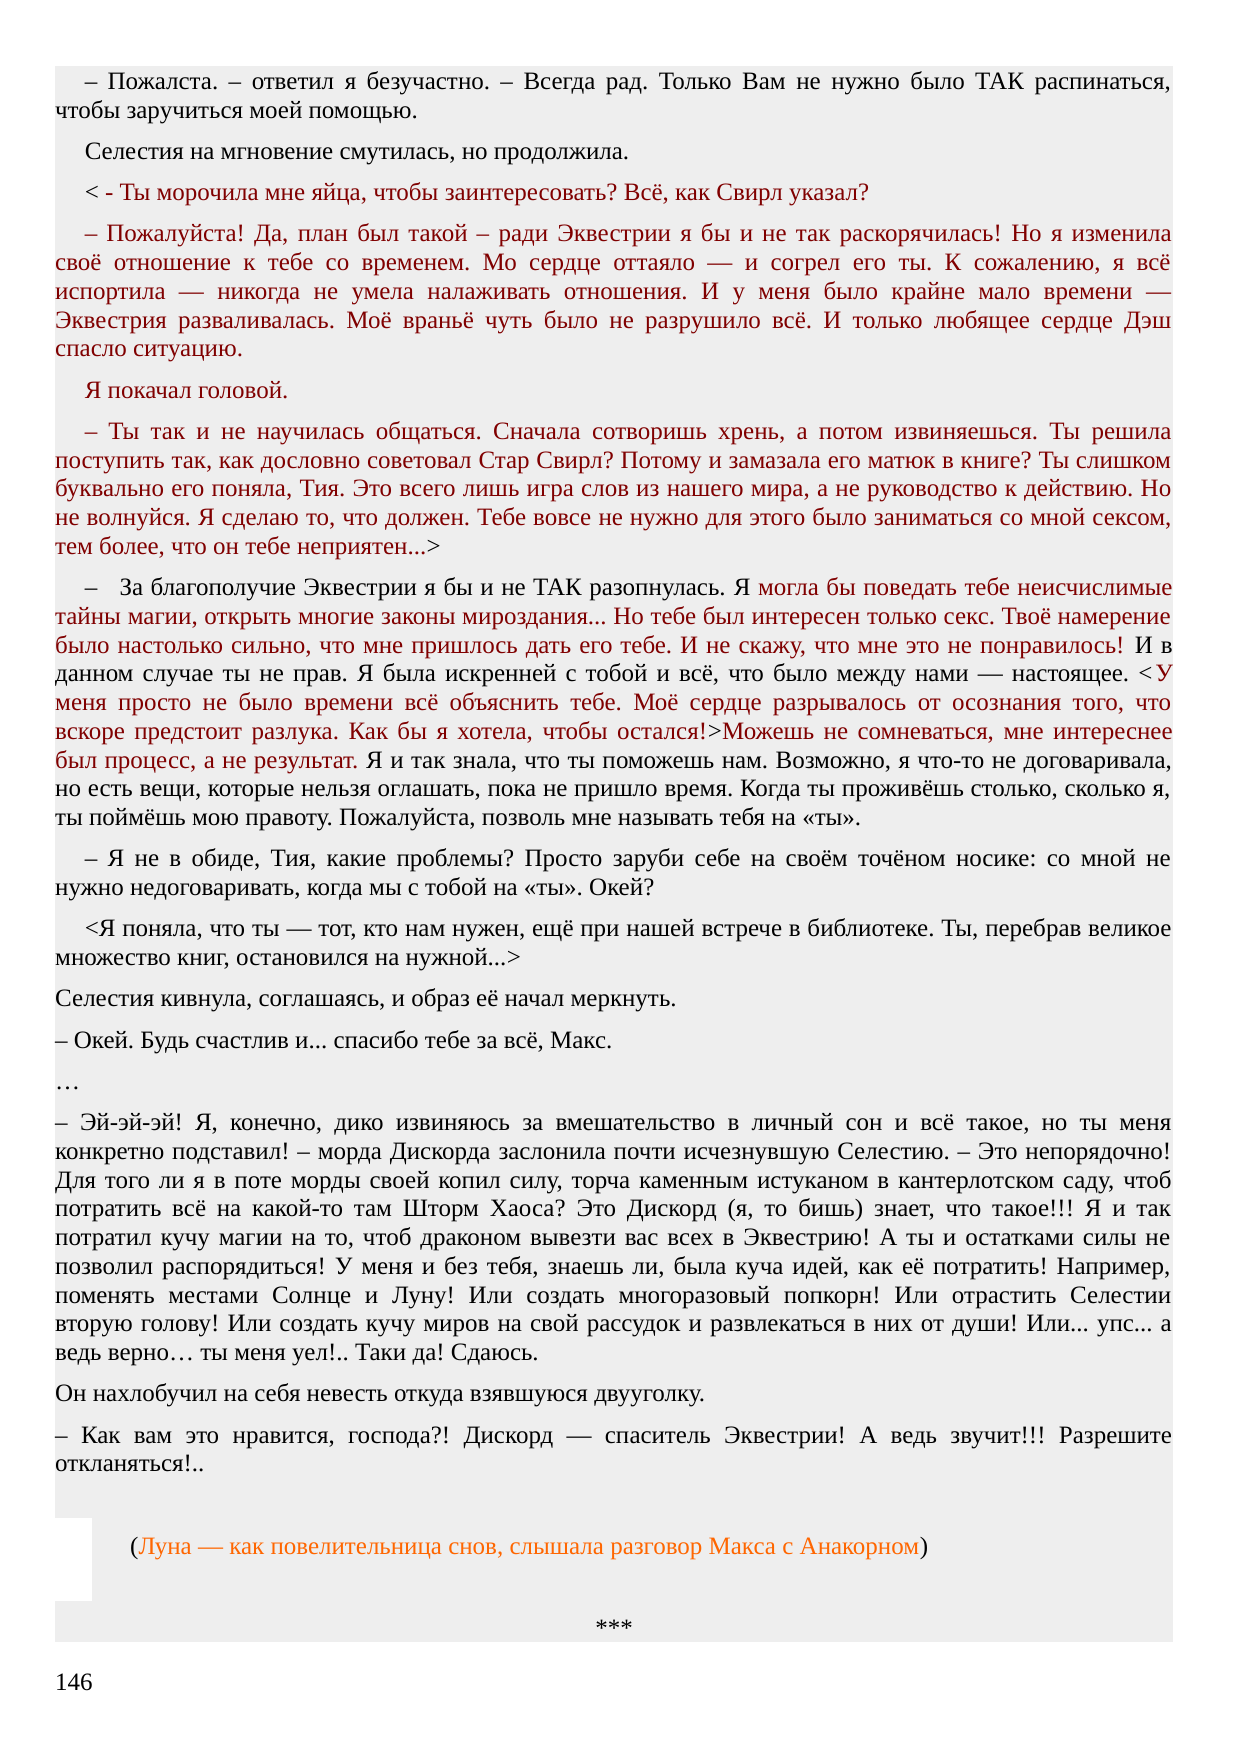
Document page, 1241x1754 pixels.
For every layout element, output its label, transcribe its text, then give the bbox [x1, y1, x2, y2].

text < - Ты морочила мне яйца, чтобы заинтересовать? Всё, как Свирл указал? [55, 177, 1173, 206]
text – Эй-эй-эй! Я, конечно, дико извиняюсь за вмешательство в личный сон и всё такое, но ты меня конкретно подставил! – морда Дискорда заслонила почти исчезнувшую Селестию. – Это непорядочно! Для того ли я в поте морды своей копил силу, торча каменным истуканом в кантерлотском саду, чтоб потратить всё на какой-то там Шторм Хаоса? Это Дискорд (я, то бишь) знает, что такое!!! Я и так потратил кучу магии на то, чтоб драконом вывезти вас всех в Эквестрию! А ты и остатками силы не позволил распорядиться! У меня и без тебя, знаешь ли, была куча идей, как её потратить! Например, поменять местами Солнце и Луну! Или создать многоразовый попкорн! Или отрастить Селестии вторую голову! Или создать кучу миров на свой рассудок и развлекаться в них от души! Или... упс... а ведь верно… ты меня уел!.. Таки да! Сдаюсь. [55, 1107, 1173, 1366]
text – Окей. Будь счастлив и... спасибо тебе за всё, Макс. [55, 1025, 1173, 1053]
text – Я не в обиде, Тия, какие проблемы? Просто заруби себе на своём точёном носике: со мной не нужно недоговаривать, когда мы с тобой на «ты». Окей? [55, 843, 1173, 901]
text Я покачал головой. [55, 375, 1173, 403]
text – За благополучие Эквестрии я бы и не ТАК разопнулась. Я могла бы поведать тебе неисчислимые тайны магии, открыть многие законы мироздания... Но тебе был интересен только секс. Твоё намерение было настолько сильно, что мне пришлось дать его тебе. И не скажу, что мне это не понравилось! И в данном случае ты не прав. Я была искренней с тобой и всё, что было между нами — настоящее. <У меня просто не было времени всё объяснить тебе. Моё сердце разрывалось от осознания того, что вскоре предстоит разлука. Как бы я хотела, чтобы остался!>Можешь не сомневаться, мне интереснее был процесс, а не результат. Я и так знала, что ты поможешь нам. Возможно, я что-то не договаривала, но есть вещи, которые нельзя оглашать, пока не пришло время. Когда ты проживёшь столько, сколько я, ты поймёшь мою правоту. Пожалуйста, позволь мне называть тебя на «ты». [55, 572, 1173, 831]
text *** [55, 1613, 1173, 1642]
text – Пожалуйста! Да, план был такой – ради Эквестрии я бы и не так раскорячилась! Но я изменила своё отношение к тебе со временем. Мо сердце оттаяло — и согрел его ты. К сожалению, я всё испортила — никогда не умела налаживать отношения. И у меня было крайне мало времени — Эквестрия разваливалась. Моё враньё чуть было не разрушило всё. И только любящее сердце Дэш спасло ситуацию. [55, 218, 1173, 362]
text – Как вам это нравится, господа?! Дискорд — спаситель Эквестрии! А ведь звучит!!! Разрешите откланяться!.. [55, 1420, 1173, 1477]
text Селестия на мгновение смутилась, но продолжила. [55, 136, 1173, 165]
text … [55, 1066, 1173, 1095]
text Он нахлобучил на себя невесть откуда взявшуюся двууголку. [55, 1378, 1173, 1407]
text <Я поняла, что ты — тот, кто нам нужен, ещё при нашей встрече в библиотеке. Ты, перебрав великое множество книг, остановился на нужной...> [55, 913, 1173, 971]
text – Пожалста. – ответил я безучастно. – Всегда рад. Только Вам не нужно было ТАК распинаться, чтобы заручиться моей помощью. [55, 66, 1173, 123]
text Селестия кивнула, соглашаясь, и образ её начал меркнуть. [55, 983, 1173, 1012]
text – Ты так и не научилась общаться. Сначала сотворишь хрень, а потом извиняешься. Ты решила поступить так, как дословно советовал Стар Свирл? Потому и замазала его матюк в книге? Ты слишком буквально его поняла, Тия. Это всего лишь игра слов из нашего мира, а не руководство к действию. Но не волнуйся. Я сделаю то, что должен. Тебе вовсе не нужно для этого было заниматься со мной сексом, тем более, что он тебе неприятен...> [55, 416, 1173, 560]
list (Луна — как повелительница снов, слышала разговор Макса с Анакорном) [92, 1531, 1173, 1560]
